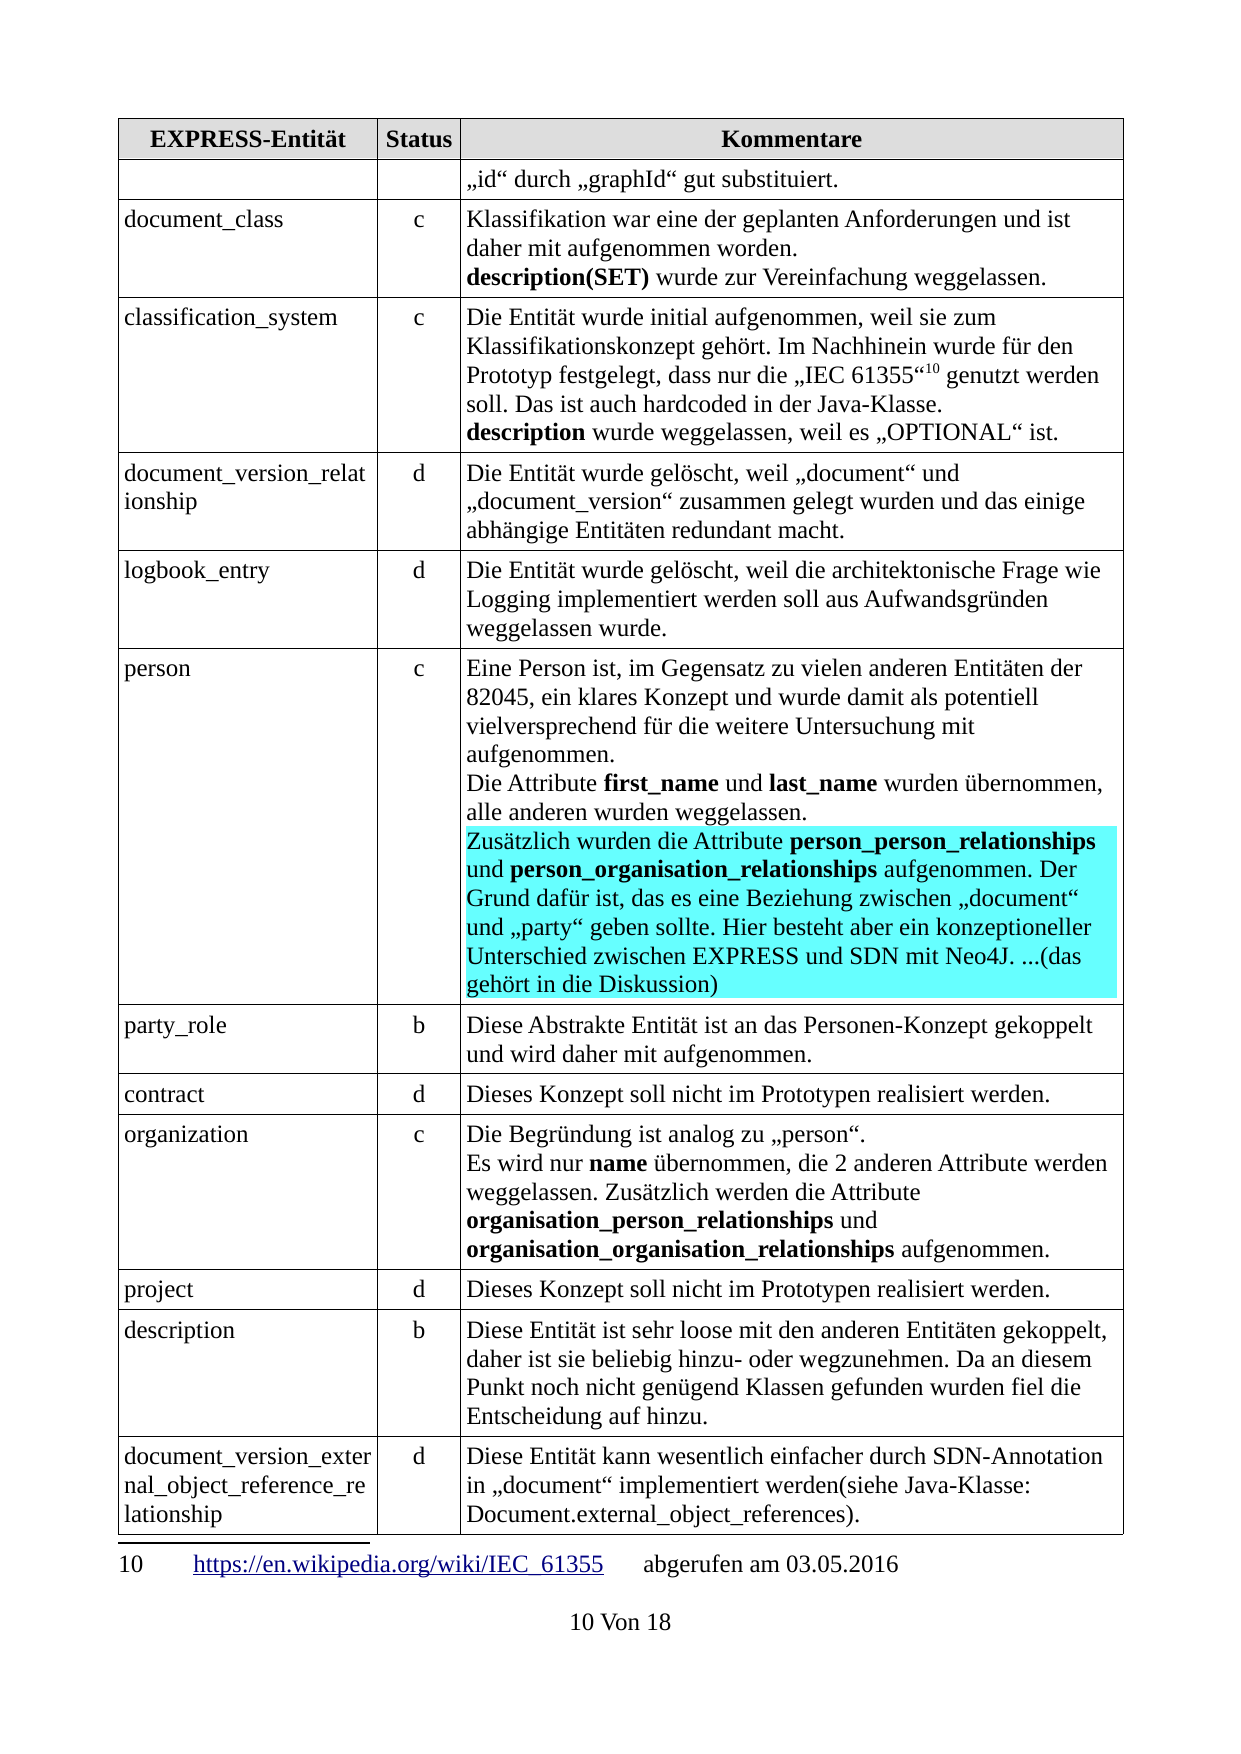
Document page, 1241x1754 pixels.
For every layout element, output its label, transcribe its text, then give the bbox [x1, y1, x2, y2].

table_cell c [378, 649, 460, 1004]
table_cell d [378, 1437, 460, 1533]
table_cell logbook_entry [119, 551, 377, 647]
table_header Status [378, 119, 460, 158]
table_cell Die Begründung ist analog zu „person“. Es wird nur name übernommen, die 2 anderen Attribute werden weggelassen. Zusätzlich werden die Attribute organisation_person_relationships und organisation_organisation_relationships aufgenommen. [461, 1115, 1123, 1269]
table_cell Klassifikation war eine der geplanten Anforderungen und ist daher mit aufgenommen worden. description(SET) wurde zur Vereinfachung weggelassen. [461, 200, 1123, 297]
table_cell description [119, 1310, 377, 1436]
table_cell Die Entität wurde initial aufgenommen, weil sie zum Klassifikationskonzept gehört. Im Nachhinein wurde für den Prototyp festgelegt, dass nur die „IEC 61355“ genutzt werden soll. Das ist auch hardcoded in der Java-Klasse. description wurde weggelassen, weil es „OPTIONAL“ ist. [461, 298, 1123, 452]
table_cell c [378, 200, 460, 297]
table_cell Dieses Konzept soll nicht im Prototypen realisiert werden. [461, 1270, 1123, 1309]
table_cell Diese Abstrakte Entität ist an das Personen-Konzept gekoppelt und wird daher mit aufgenommen. [461, 1005, 1123, 1073]
table_cell document_version_relationship [119, 453, 377, 550]
table_cell d [378, 1270, 460, 1309]
table_cell „id“ durch „graphId“ gut substituiert. [461, 160, 1123, 199]
table_cell Die Entität wurde gelöscht, weil „document“ und „document_version“ zusammen gelegt wurden und das einige abhängige Entitäten redundant macht. [461, 453, 1123, 550]
table_cell contract [119, 1074, 377, 1113]
table_cell party_role [119, 1005, 377, 1073]
table_cell Dieses Konzept soll nicht im Prototypen realisiert werden. [461, 1074, 1123, 1113]
table_cell classification_system [119, 298, 377, 452]
table_cell d [378, 1074, 460, 1113]
table_cell b [378, 1310, 460, 1436]
table_cell person [119, 649, 377, 1004]
table_cell c [378, 298, 460, 452]
table_cell Eine Person ist, im Gegensatz zu vielen anderen Entitäten der 82045, ein klares Konzept und wurde damit als potentiell vielversprechend für die weitere Untersuchung mit aufgenommen. Die Attribute first_name und last_name wurden übernommen, alle anderen wurden weggelassen. Zusätzlich wurden die Attribute person_person_relationships und person_organisation_relationships aufgenommen. Der Grund dafür ist, das es eine Beziehung zwischen „document“ und „party“ geben sollte. Hier besteht aber ein konzeptioneller Unterschied zwischen EXPRESS und SDN mit Neo4J. ...(das gehört in die Diskussion) [461, 649, 1123, 1004]
table_cell Diese Entität ist sehr loose mit den anderen Entitäten gekoppelt, daher ist sie beliebig hinzu- oder wegzunehmen. Da an diesem Punkt noch nicht genügend Klassen gefunden wurden fiel die Entscheidung auf hinzu. [461, 1310, 1123, 1436]
table_cell b [378, 1005, 460, 1073]
table_cell organization [119, 1115, 377, 1269]
table_cell [378, 160, 460, 199]
table_header Kommentare [461, 119, 1123, 158]
table_cell document_version_external_object_reference_relationship [119, 1437, 377, 1533]
table_header EXPRESS-Entität [119, 119, 377, 158]
table_cell d [378, 453, 460, 550]
table_cell d [378, 551, 460, 647]
table_cell [119, 160, 377, 199]
table_cell Diese Entität kann wesentlich einfacher durch SDN-Annotation in „document“ implementiert werden(siehe Java-Klasse: Document.external_object_references). [461, 1437, 1123, 1533]
table_cell project [119, 1270, 377, 1309]
table_cell Die Entität wurde gelöscht, weil die architektonische Frage wie Logging implementiert werden soll aus Aufwandsgründen weggelassen wurde. [461, 551, 1123, 647]
table_cell document_class [119, 200, 377, 297]
table_cell c [378, 1115, 460, 1269]
